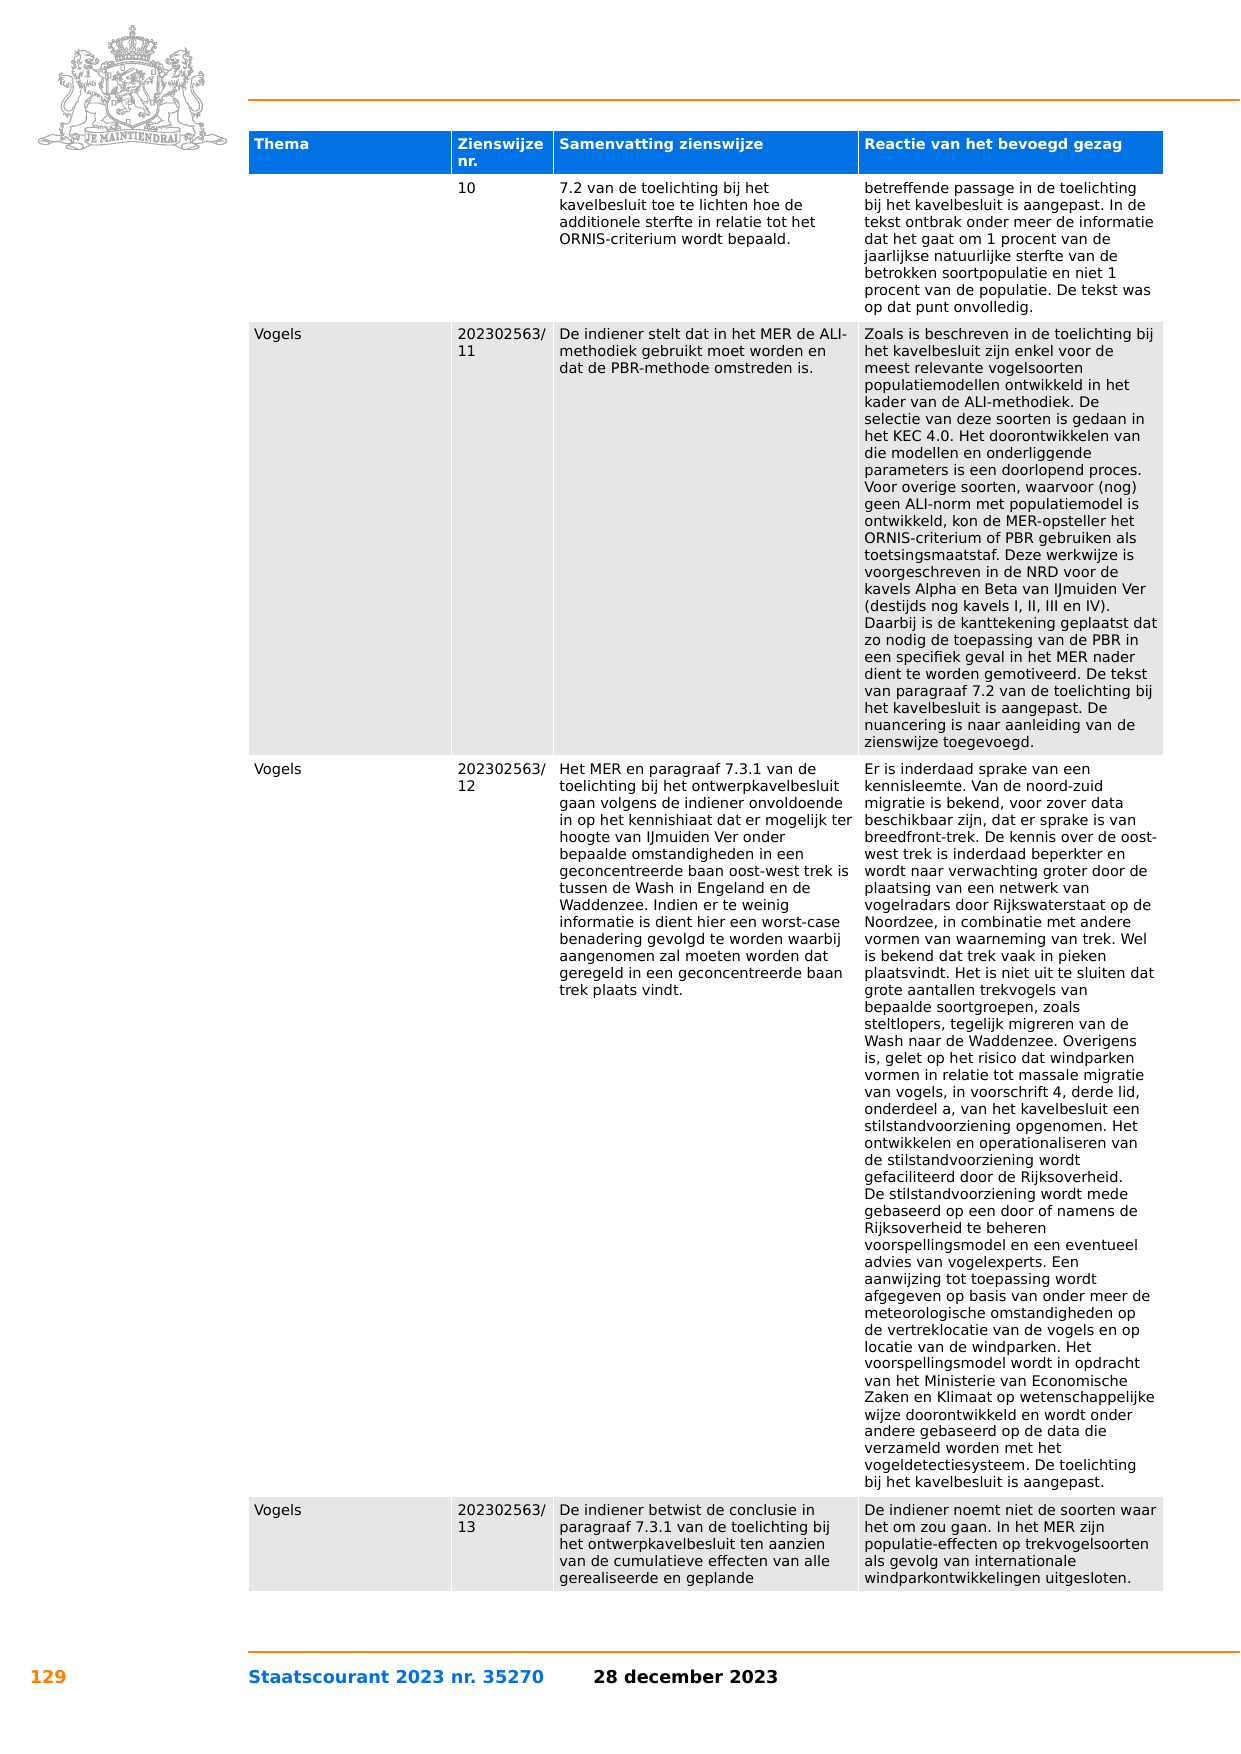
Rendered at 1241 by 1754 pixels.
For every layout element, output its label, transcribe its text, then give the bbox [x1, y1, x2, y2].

table_header Zienswijzenr. [452, 131, 553, 174]
table_cell 202302563/13 [452, 1497, 553, 1591]
table_header Thema [249, 131, 451, 174]
table_cell [249, 175, 451, 321]
table_cell 202302563/11 [452, 322, 553, 755]
picture [38, 25, 227, 150]
table_cell De indiener noemt niet de soorten waar het om zou gaan. In het MER zijn populatie-effecten op trekvogelsoorten als gevolg van internationale windparkontwikkelingen uitgesloten. [859, 1497, 1163, 1591]
table_cell Er is inderdaad sprake van een kennisleemte. Van de noord-zuid migratie is bekend, voor zover data beschikbaar zijn, dat er sprake is van breedfront-trek. De kennis over de oost-west trek is inderdaad beperkter en wordt naar verwachting groter door de plaatsing van een netwerk van vogelradars door Rijkswaterstaat op de Noordzee, in combinatie met andere vormen van waarneming van trek. Wel is bekend dat trek vaak in pieken plaatsvindt. Het is niet uit te sluiten dat grote aantallen trekvogels van bepaalde soortgroepen, zoals steltlopers, tegelijk migreren van de Wash naar de Waddenzee. Overigens is, gelet op het risico dat windparken vormen in relatie tot massale migratie van vogels, in voorschrift 4, derde lid, onderdeel a, van het kavelbesluit een stilstandvoorziening opgenomen. Het ontwikkelen en operationaliseren van de stilstandvoorziening wordt gefaciliteerd door de Rijksoverheid. De stilstandvoorziening wordt mede gebaseerd op een door of namens de Rijksoverheid te beheren voorspellingsmodel en een eventueel advies van vogelexperts. Een aanwijzing tot toepassing wordt afgegeven op basis van onder meer de meteorologische omstandigheden op de vertreklocatie van de vogels en op locatie van de windparken. Het voorspellingsmodel wordt in opdracht van het Ministerie van Economische Zaken en Klimaat op wetenschappelijke wijze doorontwikkeld en wordt onder andere gebaseerd op de data die verzameld worden met het vogeldetectiesysteem. De toelichting bij het kavelbesluit is aangepast. [859, 756, 1163, 1496]
table_cell Vogels [249, 322, 451, 755]
table_cell Zoals is beschreven in de toelichting bij het kavelbesluit zijn enkel voor de meest relevante vogelsoorten populatiemodellen ontwikkeld in het kader van de ALI-methodiek. De selectie van deze soorten is gedaan in het KEC 4.0. Het doorontwikkelen van die modellen en onderliggende parameters is een doorlopend proces. Voor overige soorten, waarvoor (nog) geen ALI-norm met populatiemodel is ontwikkeld, kon de MER-opsteller het ORNIS-criterium of PBR gebruiken als toetsingsmaatstaf. Deze werkwijze is voorgeschreven in de NRD voor de kavels Alpha en Beta van IJmuiden Ver (destijds nog kavels I, II, III en IV). Daarbij is de kanttekening geplaatst dat zo nodig de toepassing van de PBR in een specifiek geval in het MER nader dient te worden gemotiveerd. De tekst van paragraaf 7.2 van de toelichting bij het kavelbesluit is aangepast. De nuancering is naar aanleiding van de zienswijze toegevoegd. [859, 322, 1163, 755]
table_cell betreffende passage in de toelichting bij het kavelbesluit is aangepast. In de tekst ontbrak onder meer de informatie dat het gaat om 1 procent van de jaarlijkse natuurlijke sterfte van de betrokken soortpopulatie en niet 1 procent van de populatie. De tekst was op dat punt onvolledig. [859, 175, 1163, 321]
table_cell Vogels [249, 756, 451, 1496]
table_header Reactie van het bevoegd gezag [859, 131, 1163, 174]
table_cell De indiener stelt dat in het MER de ALI-methodiek gebruikt moet worden en dat de PBR-methode omstreden is. [554, 322, 858, 755]
table_cell 10 [452, 175, 553, 321]
table_cell 202302563/12 [452, 756, 553, 1496]
table_cell Het MER en paragraaf 7.3.1 van de toelichting bij het ontwerpkavelbesluit gaan volgens de indiener onvoldoende in op het kennishiaat dat er mogelijk ter hoogte van IJmuiden Ver onder bepaalde omstandigheden in een geconcentreerde baan oost-west trek is tussen de Wash in Engeland en de Waddenzee. Indien er te weinig informatie is dient hier een worst-case benadering gevolgd te worden waarbij aangenomen zal moeten worden dat geregeld in een geconcentreerde baan trek plaats vindt. [554, 756, 858, 1496]
table_cell 7.2 van de toelichting bij het kavelbesluit toe te lichten hoe de additionele sterfte in relatie tot het ORNIS-criterium wordt bepaald. [554, 175, 858, 321]
table_cell De indiener betwist de conclusie in paragraaf 7.3.1 van de toelichting bij het ontwerpkavelbesluit ten aanzien van de cumulatieve effecten van alle gerealiseerde en geplande [554, 1497, 858, 1591]
table_cell Vogels [249, 1497, 451, 1591]
table_header Samenvatting zienswijze [554, 131, 858, 174]
